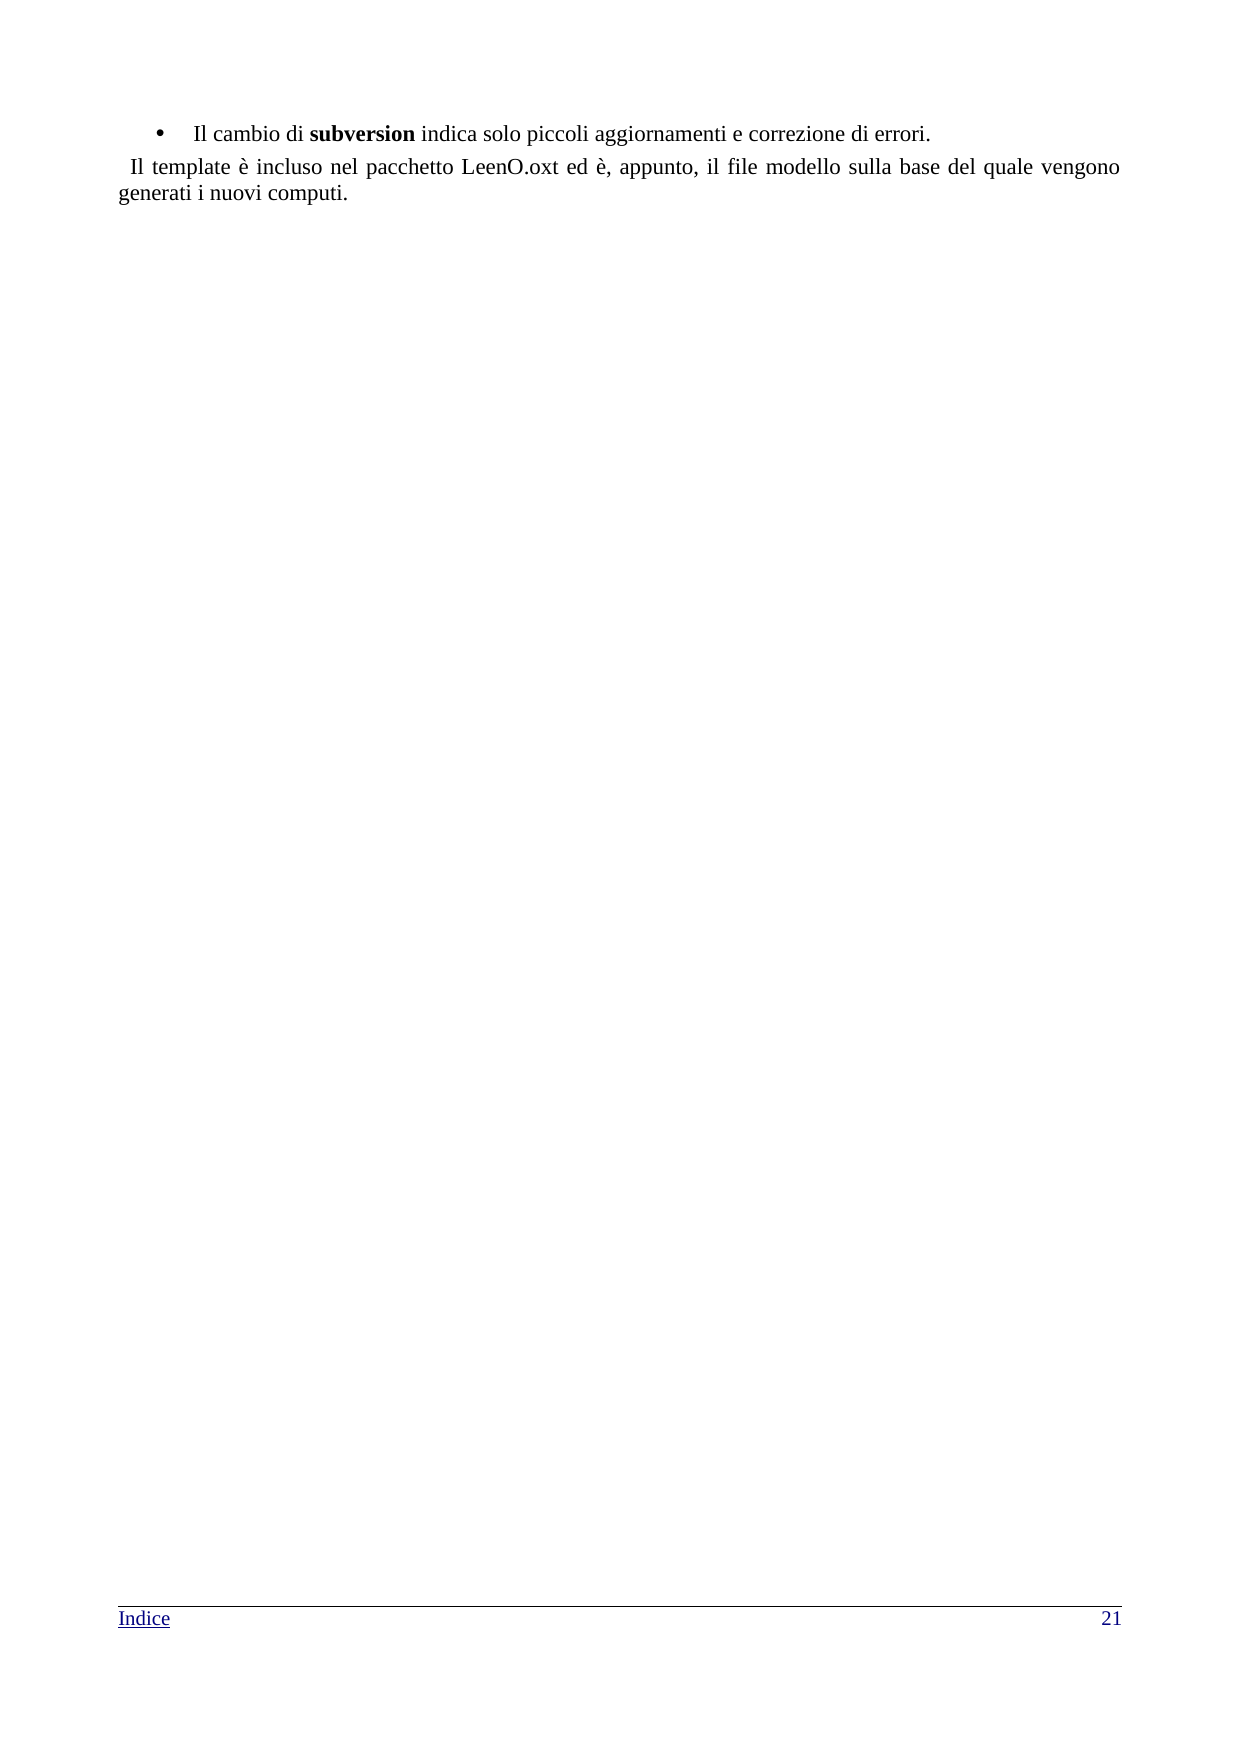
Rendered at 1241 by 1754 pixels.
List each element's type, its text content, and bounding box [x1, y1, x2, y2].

text Il template è incluso nel pacchetto LeenO.oxt ed è, appunto, il file modello sulla base del quale vengono generati i nuovi computi. [118, 153, 1122, 206]
list Il cambio di subversion indica solo piccoli aggiornamenti e correzione di errori. [156, 118, 1122, 147]
